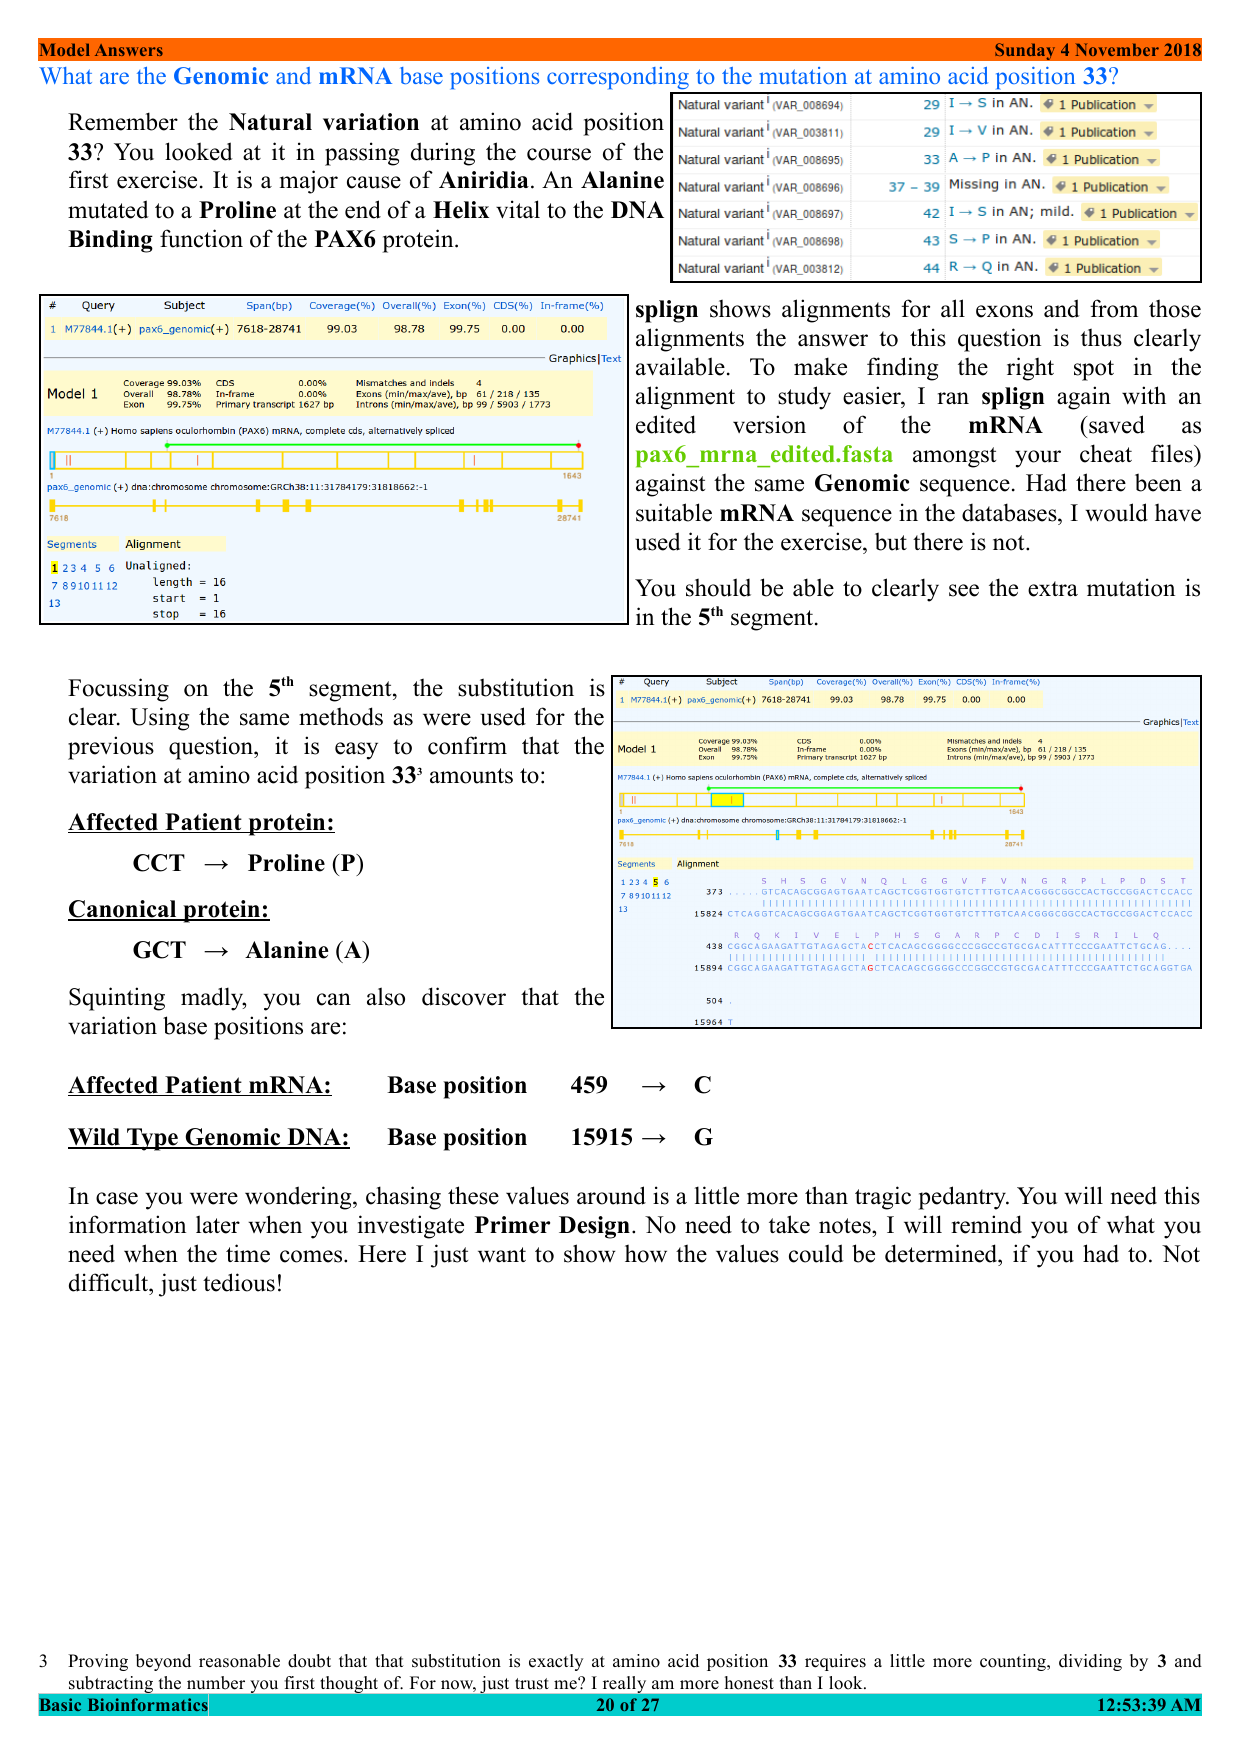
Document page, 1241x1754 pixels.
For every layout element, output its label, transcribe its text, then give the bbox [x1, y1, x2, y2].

text GCT → Alanine (A) [68, 935, 611, 964]
text Proving beyond reasonable doubt that that substitution is exactly at amino acid position 33 requires a little more counting, dividing by 3 and subtracting the number you first thought of. For now, just trust me? I really am more honest than I look. [38, 1649, 1202, 1693]
text Affected Patient mRNA: Base position 459 → C [68, 1069, 1202, 1098]
text splign shows alignments for all exons and from those alignments the answer to this question is thus clearly available. To make finding the right spot in the alignment to study easier, I ran splign again with an edited version of the mRNA (saved as pax6_mrna_edited.fasta amongst your cheat files) against the same Genomic sequence. Had there been a suitable mRNA sequence in the databases, I would have used it for the exercise, but there is not. [629, 294, 1202, 556]
text Remember the Natural variation at amino acid position 33? You looked at it in passing during the course of the first exercise. It is a major cause of Aniridia. An Alanine mutated to a Proline at the end of a Helix vital to the DNA Binding function of the PAX6 protein. [68, 107, 670, 253]
text Canonical protein: [68, 894, 611, 923]
text CCT → Proline (P) [68, 847, 611, 877]
picture [673, 94, 1200, 281]
text You should be able to clearly see the extra mutation is in the 5th segment. [38, 573, 1202, 631]
text In case you were wondering, chasing these values around is a little more than tragic pedantry. You will need this information later when you investigate Primer Design. No need to take notes, I will remind you of what you need when the time comes. Here I just want to show how the values could be determined, if you had to. Not difficult, just tedious! [68, 1181, 1202, 1297]
text Focussing on the 5th segment, the substitution is clear. Using the same methods as were used for the previous question, it is easy to confirm that the variation at amino acid position 33 amounts to: [68, 673, 1202, 789]
text Affected Patient protein: [68, 807, 611, 836]
text [41, 296, 627, 623]
text Wild Type Genomic DNA: Base position 15915 → G [68, 1122, 1202, 1151]
picture [613, 677, 1200, 1027]
picture [43, 298, 624, 621]
text What are the Genomic and mRNA base positions corresponding to the mutation at amino acid position 33? [38, 61, 1202, 89]
text Squinting madly, you can also discover that the variation base positions are: [68, 982, 1202, 1040]
